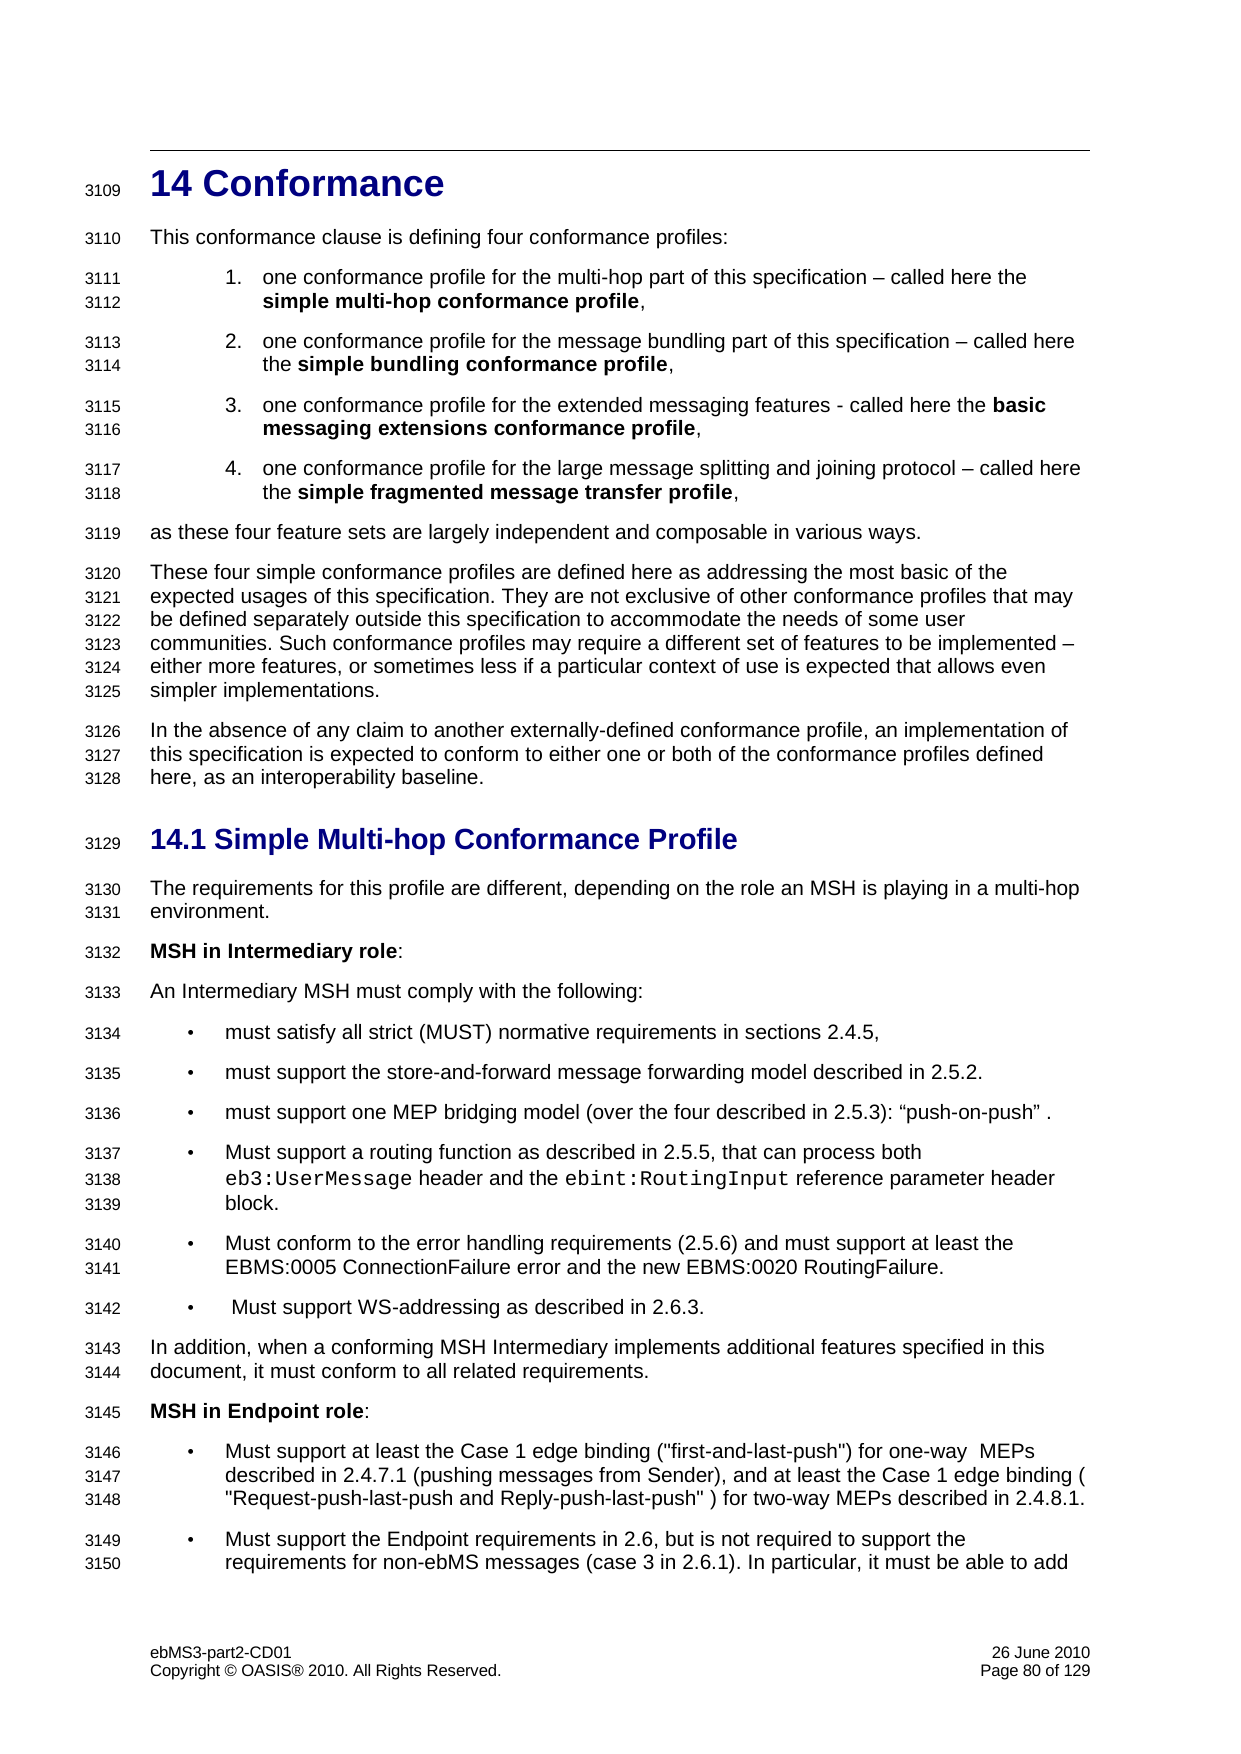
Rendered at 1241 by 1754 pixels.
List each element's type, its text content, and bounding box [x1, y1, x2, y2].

text MSH in Endpoint role: [150, 1399, 1090, 1423]
list Must support WS-addressing as described in 2.6.3. [187, 1296, 1090, 1319]
subtitle Conformance [150, 151, 1090, 204]
subtitle Simple Multi-hop Conformance Profile [150, 823, 1090, 855]
list one conformance profile for the extended messaging features - called here the basic messaging extensions conformance profile, [225, 393, 1090, 440]
list Must conform to the error handling requirements (2.5.6) and must support at least the EBMS:0005 ConnectionFailure error and the new EBMS:0020 RoutingFailure. [187, 1232, 1090, 1279]
list one conformance profile for the multi-hop part of this specification – called here the simple multi-hop conformance profile, [225, 266, 1090, 313]
text MSH in Intermediary role: [150, 940, 1090, 963]
list one conformance profile for the large message splitting and joining protocol – called here the simple fragmented message transfer profile, [225, 457, 1090, 504]
text The requirements for this profile are different, depending on the role an MSH is playing in a multi-hop environment. [150, 876, 1090, 923]
list one conformance profile for the message bundling part of this specification – called here the simple bundling conformance profile, [225, 329, 1090, 376]
list must support the store-and-forward message forwarding model described in 2.5.2. [187, 1060, 1090, 1084]
list must support one MEP bridging model (over the four described in 2.5.3): “push-on-push” . [187, 1101, 1090, 1124]
list Must support the Endpoint requirements in 2.6, but is not required to support the requirements for non-ebMS messages (case 3 in 2.6.1). In particular, it must be able to add [187, 1527, 1090, 1574]
list Must support a routing function as described in 2.5.5, that can process both eb3:UserMessage header and the ebint:RoutingInput reference parameter header block. [187, 1141, 1090, 1215]
text An Intermediary MSH must comply with the following: [150, 980, 1090, 1003]
text These four simple conformance profiles are defined here as addressing the most basic of the expected usages of this specification. They are not exclusive of other conformance profiles that may be defined separately outside this specification to accommodate the needs of some user communities. Such conformance profiles may require a different set of features to be implemented – either more features, or sometimes less if a particular context of use is expected that allows even simpler implementations. [150, 561, 1090, 702]
list Must support at least the Case 1 edge binding ("first-and-last-push") for one-way MEPs described in 2.4.7.1 (pushing messages from Sender), and at least the Case 1 edge binding ( "Request-push-last-push and Reply-push-last-push" ) for two-way MEPs described in 2.4.8.1. [187, 1440, 1090, 1510]
text This conformance clause is defining four conformance profiles: [150, 225, 1090, 249]
text as these four feature sets are largely independent and composable in various ways. [150, 521, 1090, 544]
text In addition, when a conforming MSH Intermediary implements additional features specified in this document, it must conform to all related requirements. [150, 1336, 1090, 1383]
text In the absence of any claim to another externally-defined conformance profile, an implementation of this specification is expected to conform to either one or both of the conformance profiles defined here, as an interoperability baseline. [150, 719, 1090, 789]
list must satisfy all strict (MUST) normative requirements in sections 2.4.5, [187, 1020, 1090, 1044]
